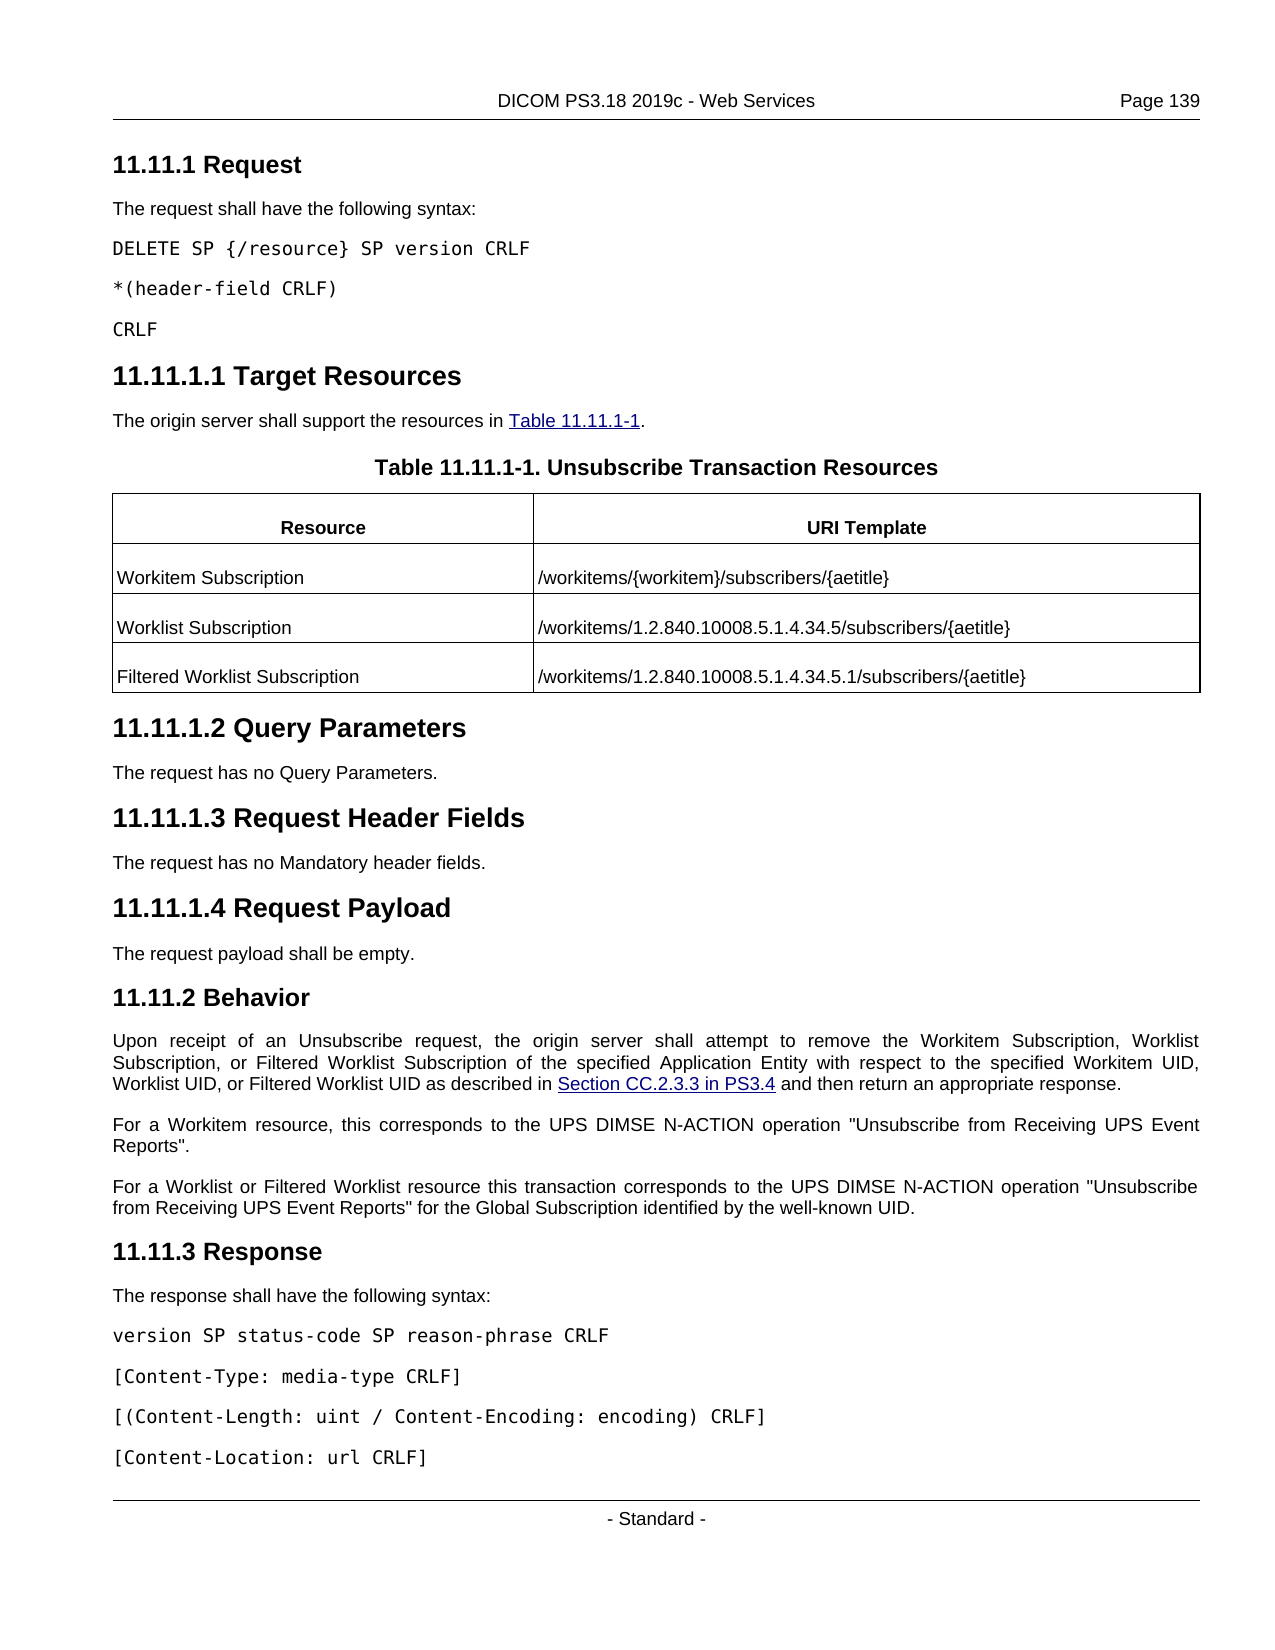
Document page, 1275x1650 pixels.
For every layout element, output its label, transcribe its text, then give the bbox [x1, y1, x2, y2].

table_cell /workitems/{workitem}/subscribers/{aetitle} [534, 544, 1199, 592]
text Table 11.11.1-1. Unsubscribe Transaction Resources [112, 454, 1200, 479]
table_header URI Template [534, 494, 1199, 543]
text 11.11.1.1 Target Resources [112, 360, 1200, 391]
text The request shall have the following syntax: [112, 197, 1200, 219]
text Upon receipt of an Unsubscribe request, the origin server shall attempt to remove the Workitem Subscription, Worklist Subscription, or Filtered Worklist Subscription of the specified Application Entity with respect to the specified Workitem UID, Worklist UID, or Filtered Worklist UID as described in Section CC.2.3.3 in PS3.4 and then return an appropriate response. [112, 1030, 1200, 1095]
table_cell Filtered Worklist Subscription [113, 643, 533, 692]
text For a Workitem resource, this corresponds to the UPS DIMSE N-ACTION operation "Unsubscribe from Receiving UPS Event Reports". [112, 1113, 1200, 1157]
text 11.11.2 Behavior [112, 983, 1200, 1011]
text The request payload shall be empty. [112, 942, 1200, 964]
text [Content-Type: media-type CRLF] [112, 1366, 1200, 1388]
text 11.11.1.3 Request Header Fields [112, 802, 1200, 833]
table_cell /workitems/1.2.840.10008.5.1.4.34.5.1/subscribers/{aetitle} [534, 643, 1199, 692]
text *(header-field CRLF) [112, 278, 1200, 300]
text version SP status-code SP reason-phrase CRLF [112, 1325, 1200, 1347]
text [Content-Location: url CRLF] [112, 1447, 1200, 1469]
text DELETE SP {/resource} SP version CRLF [112, 238, 1200, 260]
table_cell Worklist Subscription [113, 594, 533, 642]
table_cell Workitem Subscription [113, 544, 533, 592]
table_cell /workitems/1.2.840.10008.5.1.4.34.5/subscribers/{aetitle} [534, 594, 1199, 642]
text The request has no Mandatory header fields. [112, 852, 1200, 873]
text For a Worklist or Filtered Worklist resource this transaction corresponds to the UPS DIMSE N-ACTION operation "Unsubscribe from Receiving UPS Event Reports" for the Global Subscription identified by the well-known UID. [112, 1175, 1200, 1218]
text 11.11.1 Request [112, 150, 1200, 179]
table_header Resource [113, 494, 533, 543]
text [(Content-Length: uint / Content-Encoding: encoding) CRLF] [112, 1406, 1200, 1428]
text The origin server shall support the resources in Table 11.11.1-1. [112, 410, 1200, 431]
text CRLF [112, 319, 1200, 341]
text The request has no Query Parameters. [112, 762, 1200, 783]
text The response shall have the following syntax: [112, 1285, 1200, 1306]
text 11.11.1.4 Request Payload [112, 892, 1200, 923]
text 11.11.3 Response [112, 1237, 1200, 1266]
text 11.11.1.2 Query Parameters [112, 712, 1200, 743]
